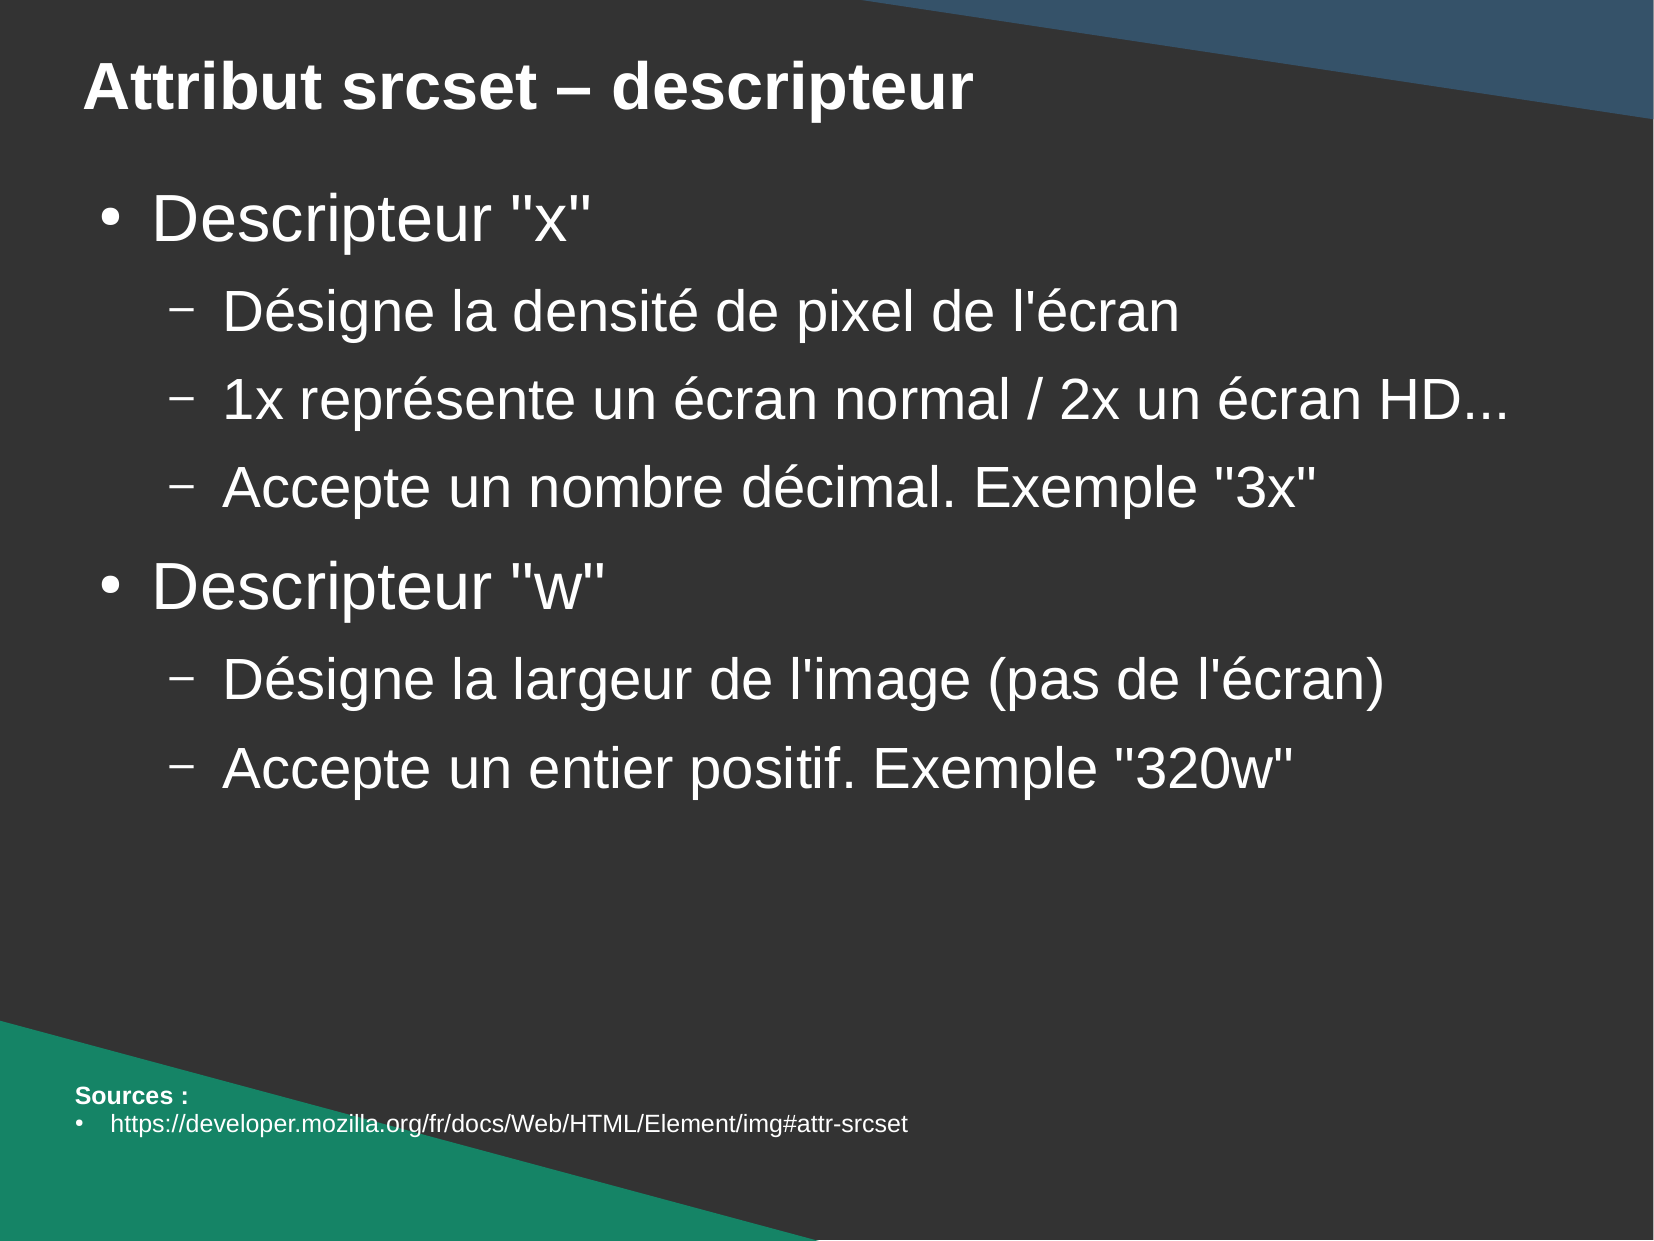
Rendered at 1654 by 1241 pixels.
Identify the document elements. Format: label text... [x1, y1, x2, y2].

text_box [861, 0, 1654, 120]
text_box [0, 1020, 199, 1241]
title Attribut srcset – descripteur [82, 49, 1571, 162]
list Descripteur "x" Désigne la densité de pixel de l'écran 1x représente un écran normal / 2x un écran HD... Accepte un nombre décimal. Exemple "3x" Descripteur "w" Désigne la largeur de l'image (pas de l'écran) Accepte un entier positif. Exemple "320w" [80, 180, 1605, 839]
text_box Sources : https://developer.mozilla.org/fr/docs/Web/HTML/Element/img#attr-srcset [60, 1074, 1546, 1241]
